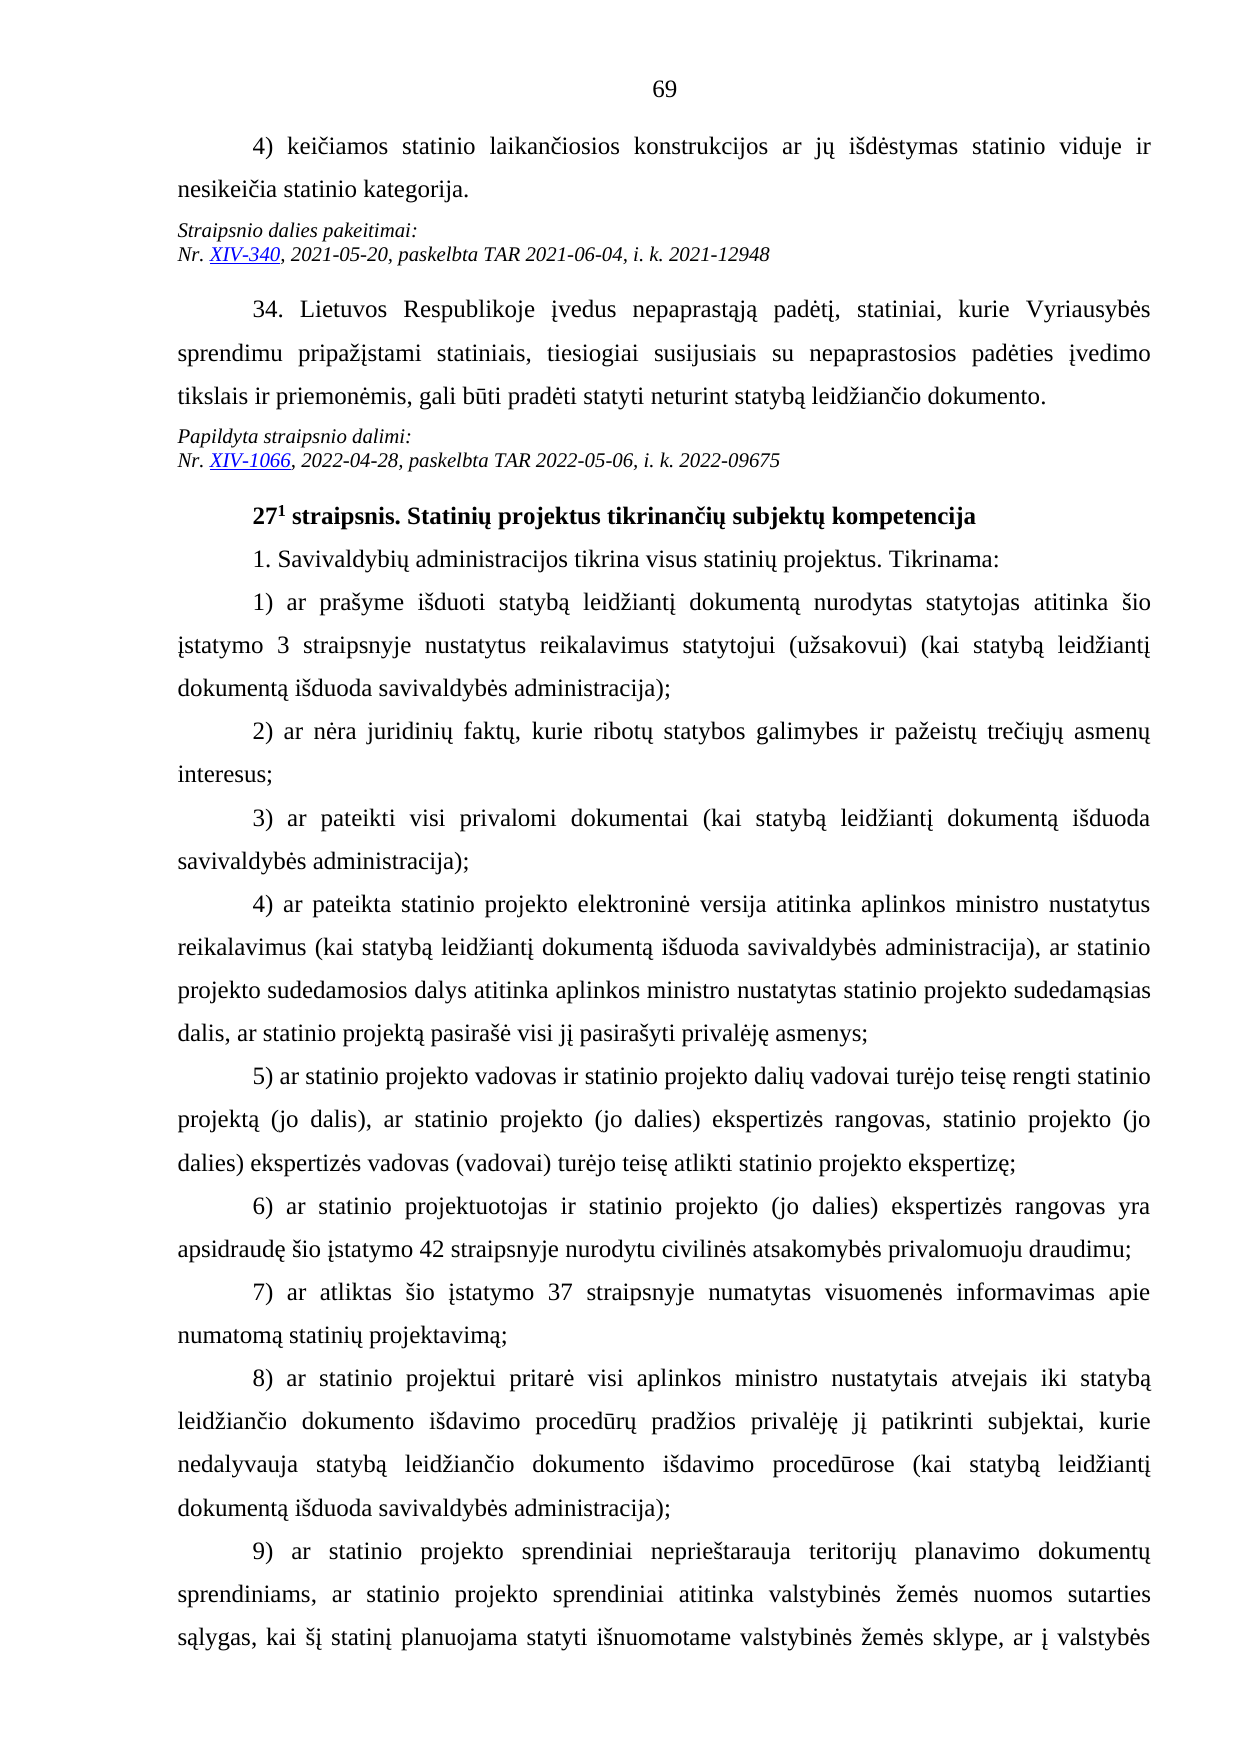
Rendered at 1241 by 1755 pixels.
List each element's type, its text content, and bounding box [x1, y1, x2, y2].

text 3) ar pateikti visi privalomi dokumentai (kai statybą leidžiantį dokumentą išduoda savivaldybės administracija); [177, 803, 1152, 874]
text 271 straipsnis. Statinių projektus tikrinančių subjektų kompetencija [177, 501, 1152, 529]
text 9) ar statinio projekto sprendiniai neprieštarauja teritorijų planavimo dokumentų sprendiniams, ar statinio projekto sprendiniai atitinka valstybinės žemės nuomos sutarties sąlygas, kai šį statinį planuojama statyti išnuomotame valstybinės žemės sklype, ar į valstybės [177, 1536, 1152, 1651]
text 4) keičiamos statinio laikančiosios konstrukcijos ar jų išdėstymas statinio viduje ir nesikeičia statinio kategorija. [177, 131, 1152, 203]
text 8) ar statinio projektui pritarė visi aplinkos ministro nustatytais atvejais iki statybą leidžiančio dokumento išdavimo procedūrų pradžios privalėję jį patikrinti subjektai, kurie nedalyvauja statybą leidžiančio dokumento išdavimo procedūrose (kai statybą leidžiantį dokumentą išduoda savivaldybės administracija); [177, 1363, 1152, 1521]
text 34. Lietuvos Respublikoje įvedus nepaprastąją padėtį, statiniai, kurie Vyriausybės sprendimu pripažįstami statiniais, tiesiogiai susijusiais su nepaprastosios padėties įvedimo tikslais ir priemonėmis, gali būti pradėti statyti neturint statybą leidžiančio dokumento. [177, 294, 1152, 409]
text Nr. XIV-340, 2021-05-20, paskelbta TAR 2021-06-04, i. k. 2021-12948 [177, 242, 1152, 266]
text Straipsnio dalies pakeitimai: [177, 218, 1152, 242]
text 6) ar statinio projektuotojas ir statinio projekto (jo dalies) ekspertizės rangovas yra apsidraudę šio įstatymo 42 straipsnyje nurodytu civilinės atsakomybės privalomuoju draudimu; [177, 1191, 1152, 1263]
text Nr. XIV-1066, 2022-04-28, paskelbta TAR 2022-05-06, i. k. 2022-09675 [177, 448, 1152, 472]
text 5) ar statinio projekto vadovas ir statinio projekto dalių vadovai turėjo teisę rengti statinio projektą (jo dalis), ar statinio projekto (jo dalies) ekspertizės rangovas, statinio projekto (jo dalies) ekspertizės vadovas (vadovai) turėjo teisę atlikti statinio projekto ekspertizę; [177, 1061, 1152, 1176]
text 2) ar nėra juridinių faktų, kurie ribotų statybos galimybes ir pažeistų trečiųjų asmenų interesus; [177, 716, 1152, 788]
text 4) ar pateikta statinio projekto elektroninė versija atitinka aplinkos ministro nustatytus reikalavimus (kai statybą leidžiantį dokumentą išduoda savivaldybės administracija), ar statinio projekto sudedamosios dalys atitinka aplinkos ministro nustatytas statinio projekto sudedamąsias dalis, ar statinio projektą pasirašė visi jį pasirašyti privalėję asmenys; [177, 889, 1152, 1047]
text 7) ar atliktas šio įstatymo 37 straipsnyje numatytas visuomenės informavimas apie numatomą statinių projektavimą; [177, 1277, 1152, 1349]
text Papildyta straipsnio dalimi: [177, 424, 1152, 448]
text 1. Savivaldybių administracijos tikrina visus statinių projektus. Tikrinama: [177, 544, 1152, 573]
text 1) ar prašyme išduoti statybą leidžiantį dokumentą nurodytas statytojas atitinka šio įstatymo 3 straipsnyje nustatytus reikalavimus statytojui (užsakovui) (kai statybą leidžiantį dokumentą išduoda savivaldybės administracija); [177, 587, 1152, 702]
